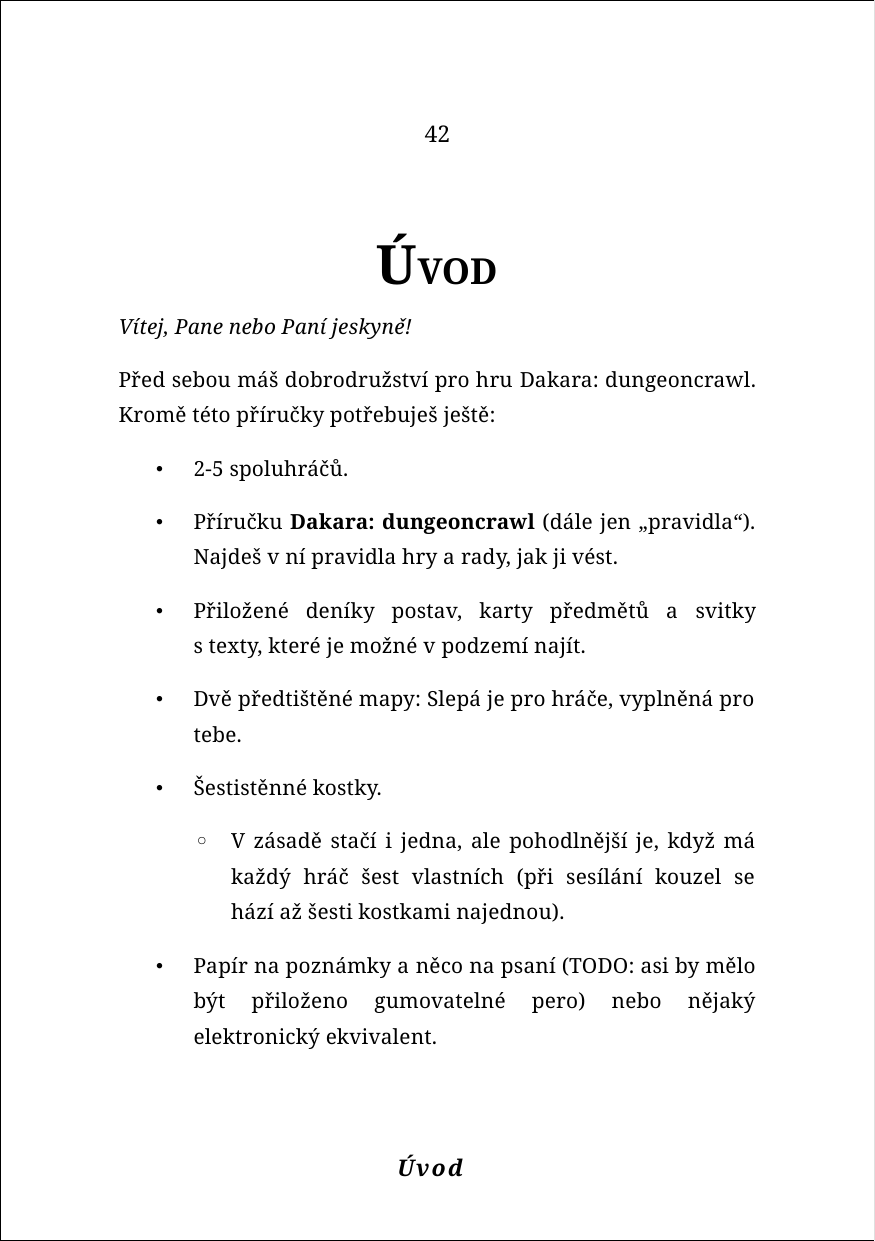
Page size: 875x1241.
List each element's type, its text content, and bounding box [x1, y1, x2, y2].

text Vítej, Pane nebo Paní jeskyně! [118, 312, 756, 340]
text Před sebou máš dobrodružství pro hru Dakara: dungeoncrawl. Kromě této příručky potřebuješ ještě: [118, 365, 756, 429]
list 2-5 spoluhráčů. [156, 454, 756, 482]
list Dvě předtištěné mapy: Slepá je pro hráče, vyplněná pro tebe. [156, 684, 756, 748]
list Přiložené deníky postav, karty předmětů a⁠ svitky s⁠ texty, které je možné v⁠ podzemí najít. [156, 596, 756, 660]
list Příručku Dakara: dungeoncrawl (dále jen „pravidla“). Najdeš v⁠ ní pravidla hry a⁠ rady, jak ji vést. [156, 507, 756, 571]
list Papír na poznámky a⁠ něco na psaní (TODO: asi by mělo být přiloženo gumovatelné pero) nebo nějaký elektronický ekvivalent. [156, 951, 756, 1050]
list Šestistěnné kostky. [156, 773, 756, 802]
subtitle Úvod [118, 226, 756, 300]
list V⁠ zásadě stačí i⁠ jedna, ale pohodlnější je, když má každý hráč šest vlastních (při sesílání kouzel se hází až šesti kostkami najednou). [193, 826, 756, 926]
